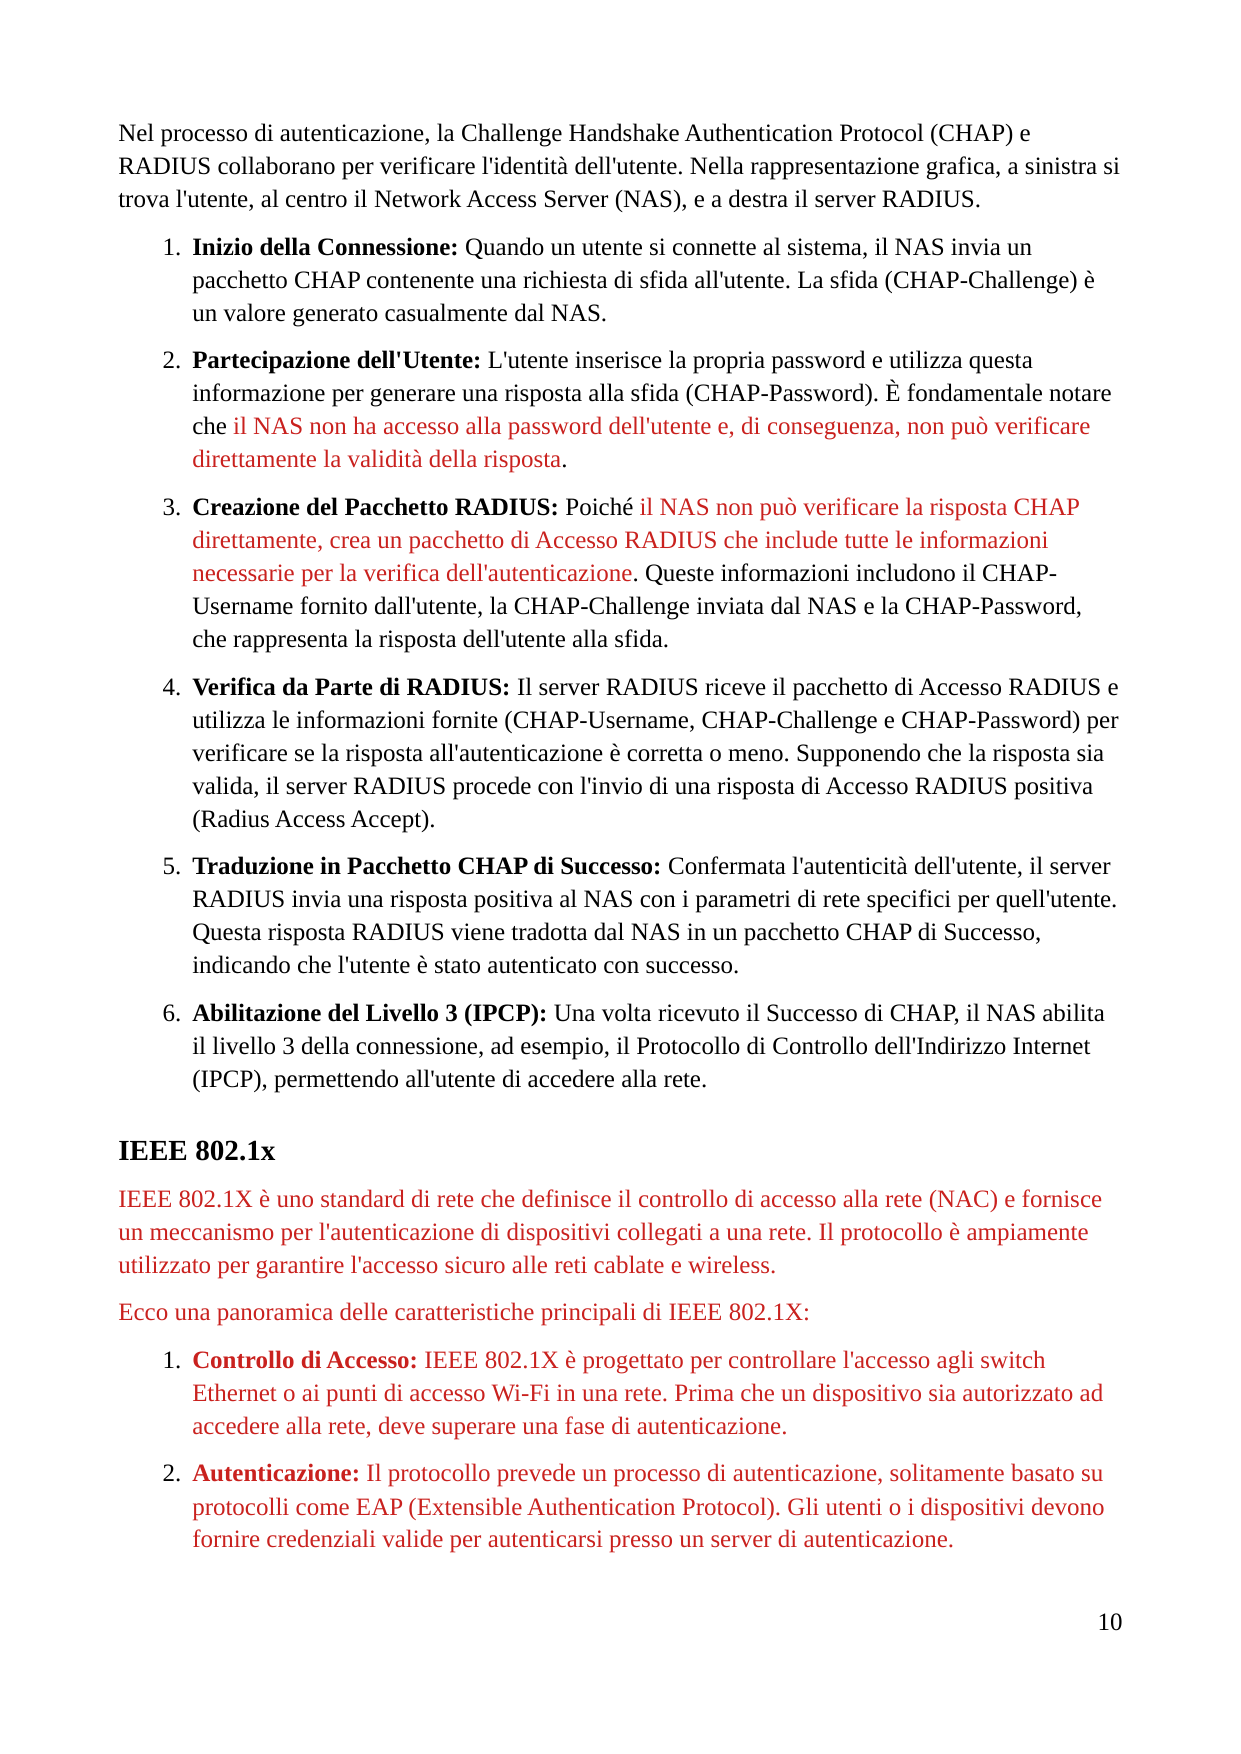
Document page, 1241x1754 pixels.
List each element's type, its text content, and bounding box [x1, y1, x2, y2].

list Verifica da Parte di RADIUS: Il server RADIUS riceve il pacchetto di Accesso RADIUS e utilizza le informazioni fornite (CHAP-Username, CHAP-Challenge e CHAP-Password) per verificare se la risposta all'autenticazione è corretta o meno. Supponendo che la risposta sia valida, il server RADIUS procede con l'invio di una risposta di Accesso RADIUS positiva (Radius Access Accept). [162, 672, 1122, 833]
list Controllo di Accesso: IEEE 802.1X è progettato per controllare l'accesso agli switch Ethernet o ai punti di accesso Wi-Fi in una rete. Prima che un dispositivo sia autorizzato ad accedere alla rete, deve superare una fase di autenticazione. [162, 1345, 1122, 1440]
subtitle IEEE 802.1x [118, 1133, 1122, 1166]
list Abilitazione del Livello 3 (IPCP): Una volta ricevuto il Successo di CHAP, il NAS abilita il livello 3 della connessione, ad esempio, il Protocollo di Controllo dell'Indirizzo Internet (IPCP), permettendo all'utente di accedere alla rete. [162, 998, 1122, 1093]
text IEEE 802.1X è uno standard di rete che definisce il controllo di accesso alla rete (NAC) e fornisce un meccanismo per l'autenticazione di dispositivi collegati a una rete. Il protocollo è ampiamente utilizzato per garantire l'accesso sicuro alle reti cablate e wireless. [118, 1184, 1122, 1278]
list Creazione del Pacchetto RADIUS: Poiché il NAS non può verificare la risposta CHAP direttamente, crea un pacchetto di Accesso RADIUS che include tutte le informazioni necessarie per la verifica dell'autenticazione. Queste informazioni includono il CHAP-Username fornito dall'utente, la CHAP-Challenge inviata dal NAS e la CHAP-Password, che rappresenta la risposta dell'utente alla sfida. [162, 492, 1122, 653]
list Partecipazione dell'Utente: L'utente inserisce la propria password e utilizza questa informazione per generare una risposta alla sfida (CHAP-Password). È fondamentale notare che il NAS non ha accesso alla password dell'utente e, di conseguenza, non può verificare direttamente la validità della risposta. [162, 345, 1122, 473]
list Traduzione in Pacchetto CHAP di Successo: Confermata l'autenticità dell'utente, il server RADIUS invia una risposta positiva al NAS con i parametri di rete specifici per quell'utente. Questa risposta RADIUS viene tradotta dal NAS in un pacchetto CHAP di Successo, indicando che l'utente è stato autenticato con successo. [162, 851, 1122, 979]
list Inizio della Connessione: Quando un utente si connette al sistema, il NAS invia un pacchetto CHAP contenente una richiesta di sfida all'utente. La sfida (CHAP-Challenge) è un valore generato casualmente dal NAS. [162, 232, 1122, 327]
text Nel processo di autenticazione, la Challenge Handshake Authentication Protocol (CHAP) e RADIUS collaborano per verificare l'identità dell'utente. Nella rappresentazione grafica, a sinistra si trova l'utente, al centro il Network Access Server (NAS), e a destra il server RADIUS. [118, 118, 1122, 213]
list Autenticazione: Il protocollo prevede un processo di autenticazione, solitamente basato su protocolli come EAP (Extensible Authentication Protocol). Gli utenti o i dispositivi devono fornire credenziali valide per autenticarsi presso un server di autenticazione. [162, 1458, 1122, 1553]
text Ecco una panoramica delle caratteristiche principali di IEEE 802.1X: [118, 1297, 1122, 1326]
